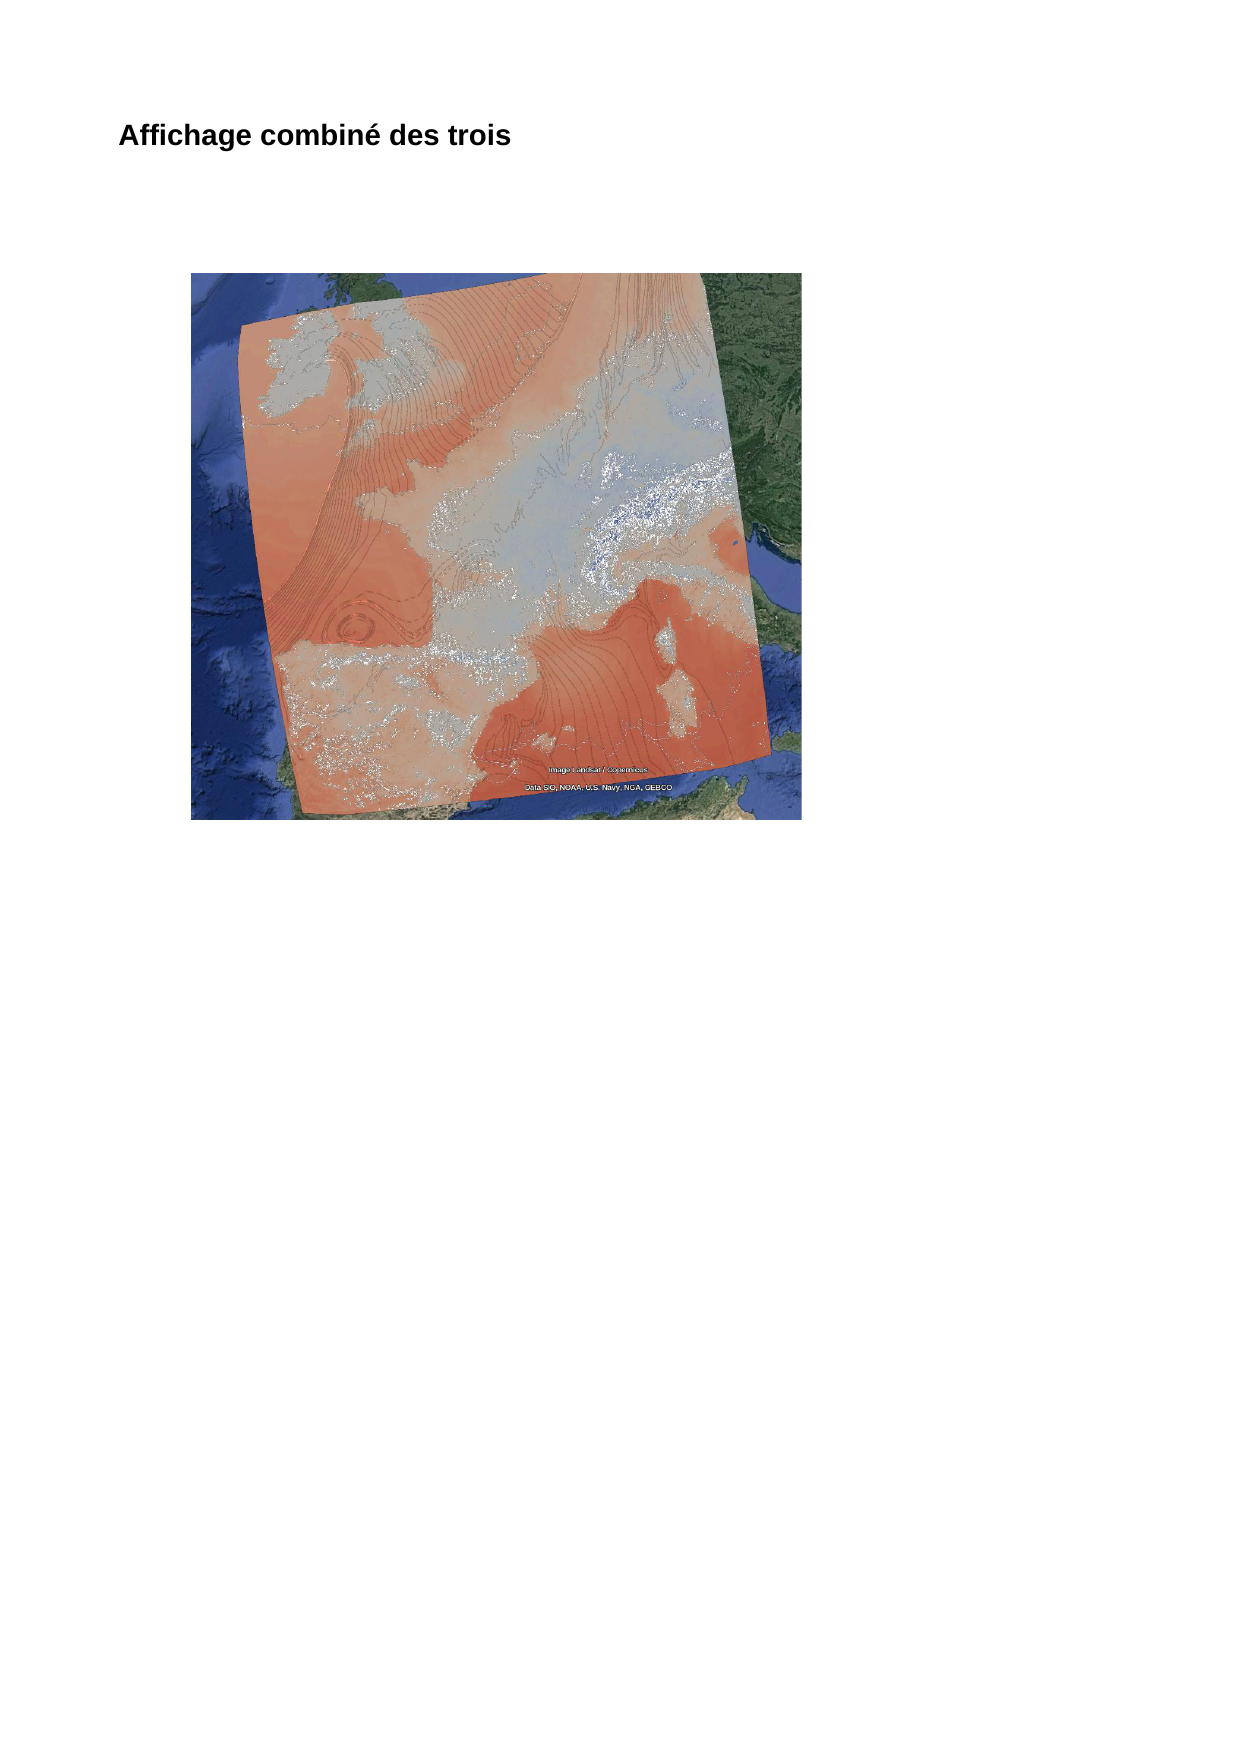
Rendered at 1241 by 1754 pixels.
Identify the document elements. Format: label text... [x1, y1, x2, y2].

picture [191, 273, 800, 820]
subtitle Affichage combiné des trois [118, 118, 1122, 152]
